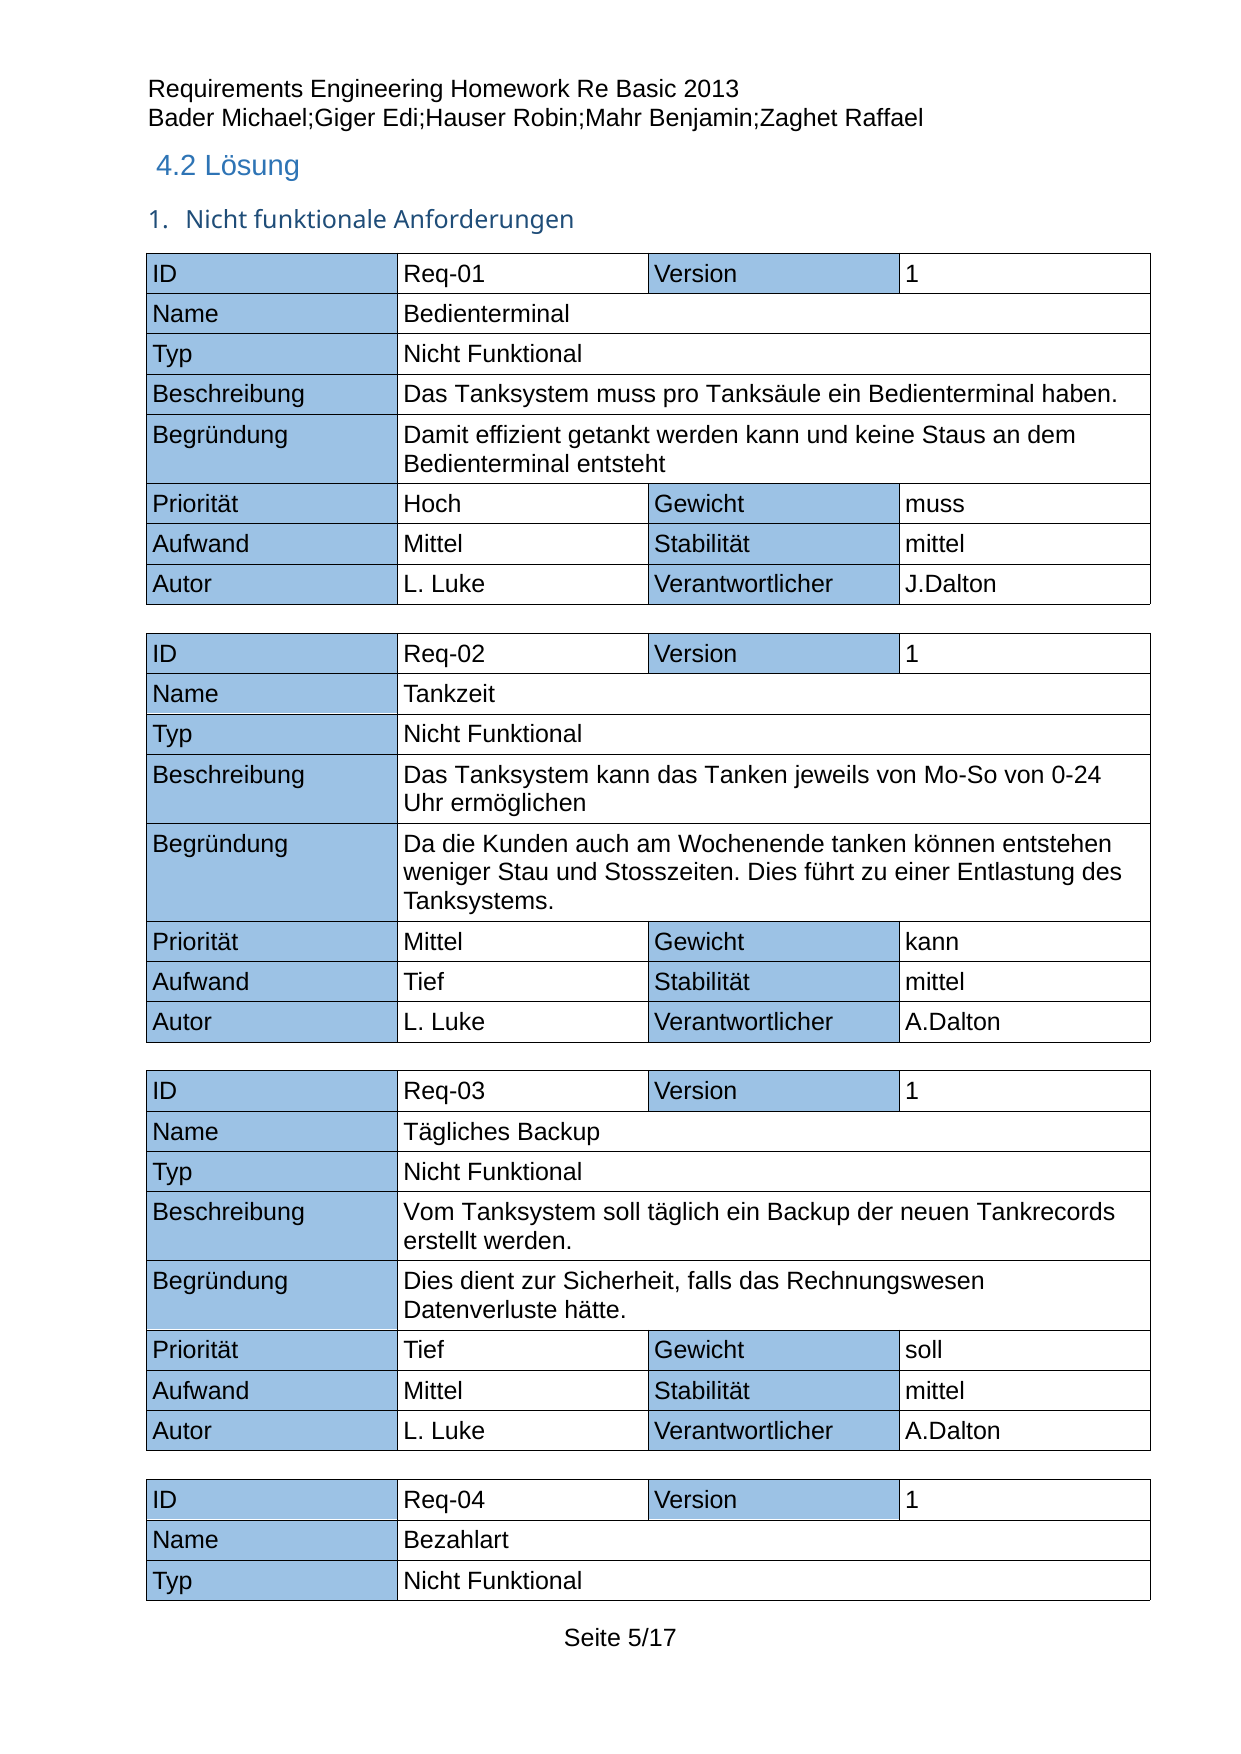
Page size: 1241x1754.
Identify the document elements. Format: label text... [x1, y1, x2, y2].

table_cell Typ [147, 715, 397, 754]
table_cell Bedienterminal [398, 294, 1150, 333]
table_cell Das Tanksystem muss pro Tanksäule ein Bedienterminal haben. [398, 375, 1150, 414]
table_cell soll [900, 1331, 1150, 1370]
table_cell Typ [147, 1152, 397, 1191]
table_cell Nicht Funktional [398, 1152, 1150, 1191]
table_cell L. Luke [398, 1411, 648, 1450]
table_cell mittel [900, 524, 1150, 564]
table_cell Da die Kunden auch am Wochenende tanken können entstehen weniger Stau und Stosszeiten. Dies führt zu einer Entlastung des Tanksystems. [398, 824, 1150, 921]
table_cell Bezahlart [398, 1521, 1150, 1560]
table_cell mittel [900, 962, 1150, 1001]
table_cell Begründung [147, 824, 397, 921]
table_header 1 [900, 254, 1150, 293]
table_header Version [649, 1480, 899, 1519]
subtitle Lösung [148, 148, 1093, 181]
table_cell Typ [147, 334, 397, 374]
table_cell L. Luke [398, 565, 648, 604]
table_cell Beschreibung [147, 1192, 397, 1260]
table_cell Beschreibung [147, 375, 397, 414]
table_cell Mittel [398, 1371, 648, 1410]
table_header Req-04 [398, 1480, 648, 1519]
table_cell muss [900, 484, 1150, 523]
table_cell Tief [398, 962, 648, 1001]
table_cell Nicht Funktional [398, 715, 1150, 754]
table_cell Verantwortlicher [649, 1411, 899, 1450]
table_cell Dies dient zur Sicherheit, falls das Rechnungswesen Datenverluste hätte. [398, 1261, 1150, 1329]
table_cell Name [147, 1112, 397, 1151]
table_cell Autor [147, 1002, 397, 1042]
table_cell Stabilität [649, 1371, 899, 1410]
table_cell Name [147, 674, 397, 713]
table_header ID [147, 634, 397, 673]
table_cell Gewicht [649, 922, 899, 961]
table_cell A.Dalton [900, 1002, 1150, 1042]
table_cell Priorität [147, 1331, 397, 1370]
table_cell Verantwortlicher [649, 565, 899, 604]
table_cell Tief [398, 1331, 648, 1370]
table_cell Priorität [147, 484, 397, 523]
table_header ID [147, 1480, 397, 1519]
table_header 1 [900, 634, 1150, 673]
table_cell Tankzeit [398, 674, 1150, 713]
subtitle Nicht funktionale Anforderungen [148, 202, 1093, 236]
table_cell Aufwand [147, 962, 397, 1001]
table_cell Name [147, 1521, 397, 1560]
table_cell Mittel [398, 922, 648, 961]
table_header ID [147, 254, 397, 293]
table_header Req-01 [398, 254, 648, 293]
table_cell Damit effizient getankt werden kann und keine Staus an dem Bedienterminal entsteht [398, 415, 1150, 483]
table_cell Nicht Funktional [398, 334, 1150, 374]
table_cell Stabilität [649, 524, 899, 564]
table_header Version [649, 254, 899, 293]
table_header 1 [900, 1071, 1150, 1111]
table_header Version [649, 1071, 899, 1111]
table_cell Typ [147, 1561, 397, 1600]
table_cell kann [900, 922, 1150, 961]
table_header ID [147, 1071, 397, 1111]
table_cell mittel [900, 1371, 1150, 1410]
table_cell Aufwand [147, 1371, 397, 1410]
table_cell Name [147, 294, 397, 333]
table_cell Gewicht [649, 1331, 899, 1370]
table_cell L. Luke [398, 1002, 648, 1042]
table_header 1 [900, 1480, 1150, 1519]
table_cell Aufwand [147, 524, 397, 564]
table_cell Vom Tanksystem soll täglich ein Backup der neuen Tankrecords erstellt werden. [398, 1192, 1150, 1260]
table_cell J.Dalton [900, 565, 1150, 604]
table_cell Das Tanksystem kann das Tanken jeweils von Mo-So von 0-24 Uhr ermöglichen [398, 755, 1150, 823]
table_cell Begründung [147, 415, 397, 483]
table_cell Gewicht [649, 484, 899, 523]
table_cell Priorität [147, 922, 397, 961]
table_cell Nicht Funktional [398, 1561, 1150, 1600]
table_cell Stabilität [649, 962, 899, 1001]
table_cell Verantwortlicher [649, 1002, 899, 1042]
table_cell Hoch [398, 484, 648, 523]
table_cell A.Dalton [900, 1411, 1150, 1450]
table_cell Beschreibung [147, 755, 397, 823]
table_header Req-03 [398, 1071, 648, 1111]
table_cell Mittel [398, 524, 648, 564]
table_header Req-02 [398, 634, 648, 673]
table_header Version [649, 634, 899, 673]
table_cell Autor [147, 1411, 397, 1450]
table_cell Begründung [147, 1261, 397, 1329]
table_cell Autor [147, 565, 397, 604]
table_cell Tägliches Backup [398, 1112, 1150, 1151]
